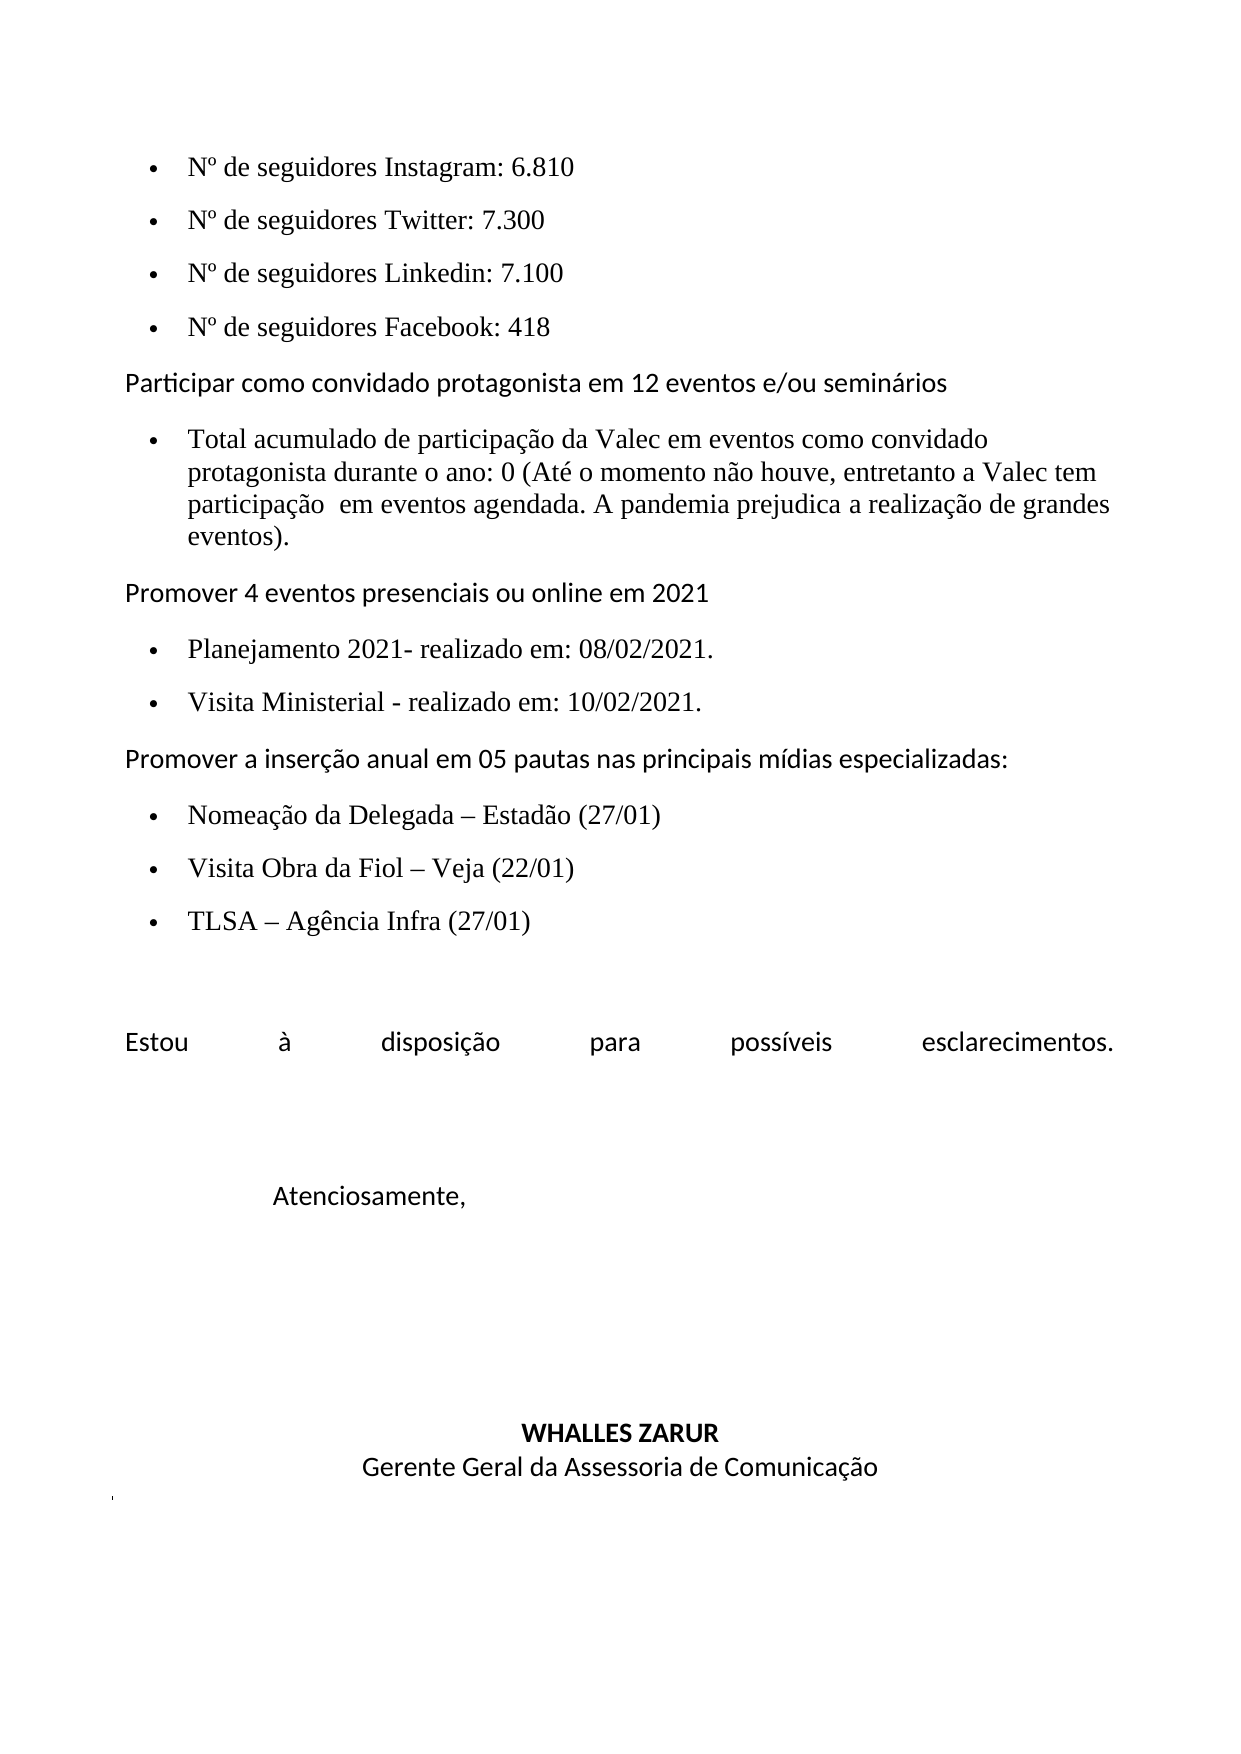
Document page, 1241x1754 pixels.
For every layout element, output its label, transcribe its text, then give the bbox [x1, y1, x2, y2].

list Nº de seguidores Twitter: 7.300 [150, 203, 1128, 236]
list Visita Ministerial - realizado em: 10/02/2021. [150, 685, 1128, 718]
text Atenciosamente, [125, 1178, 1115, 1212]
text Participar como convidado protagonista em 12 eventos e/ou seminários [125, 365, 1115, 399]
list TLSA – Agência Infra (27/01) [150, 904, 1128, 1002]
text WHALLES ZARUR Gerente Geral da Assessoria de Comunicação [125, 1415, 1115, 1484]
text Promover 4 eventos presenciais ou online em 2021 [125, 575, 1115, 609]
list Total acumulado de participação da Valec em eventos como convidado protagonista durante o ano: 0 (Até o momento não houve, entretanto a Valec tem participação em eventos agendada. A pandemia prejudica a realização de grandes eventos). [150, 422, 1128, 552]
list Nº de seguidores Facebook: 418 [150, 310, 1128, 342]
list Nº de seguidores Linkedin: 7.100 [150, 256, 1128, 289]
list Nº de seguidores Instagram: 6.810 [150, 150, 1128, 182]
text Estou à disposição para possíveis esclarecimentos. [125, 1024, 1115, 1093]
list Nomeação da Delegada – Estadão (27/01) [150, 798, 1128, 830]
list Planejamento 2021- realizado em: 08/02/2021. [150, 632, 1128, 664]
text Promover a inserção anual em 05 pautas nas principais mídias especializadas: [125, 741, 1115, 775]
list Visita Obra da Fiol – Veja (22/01) [150, 851, 1128, 883]
